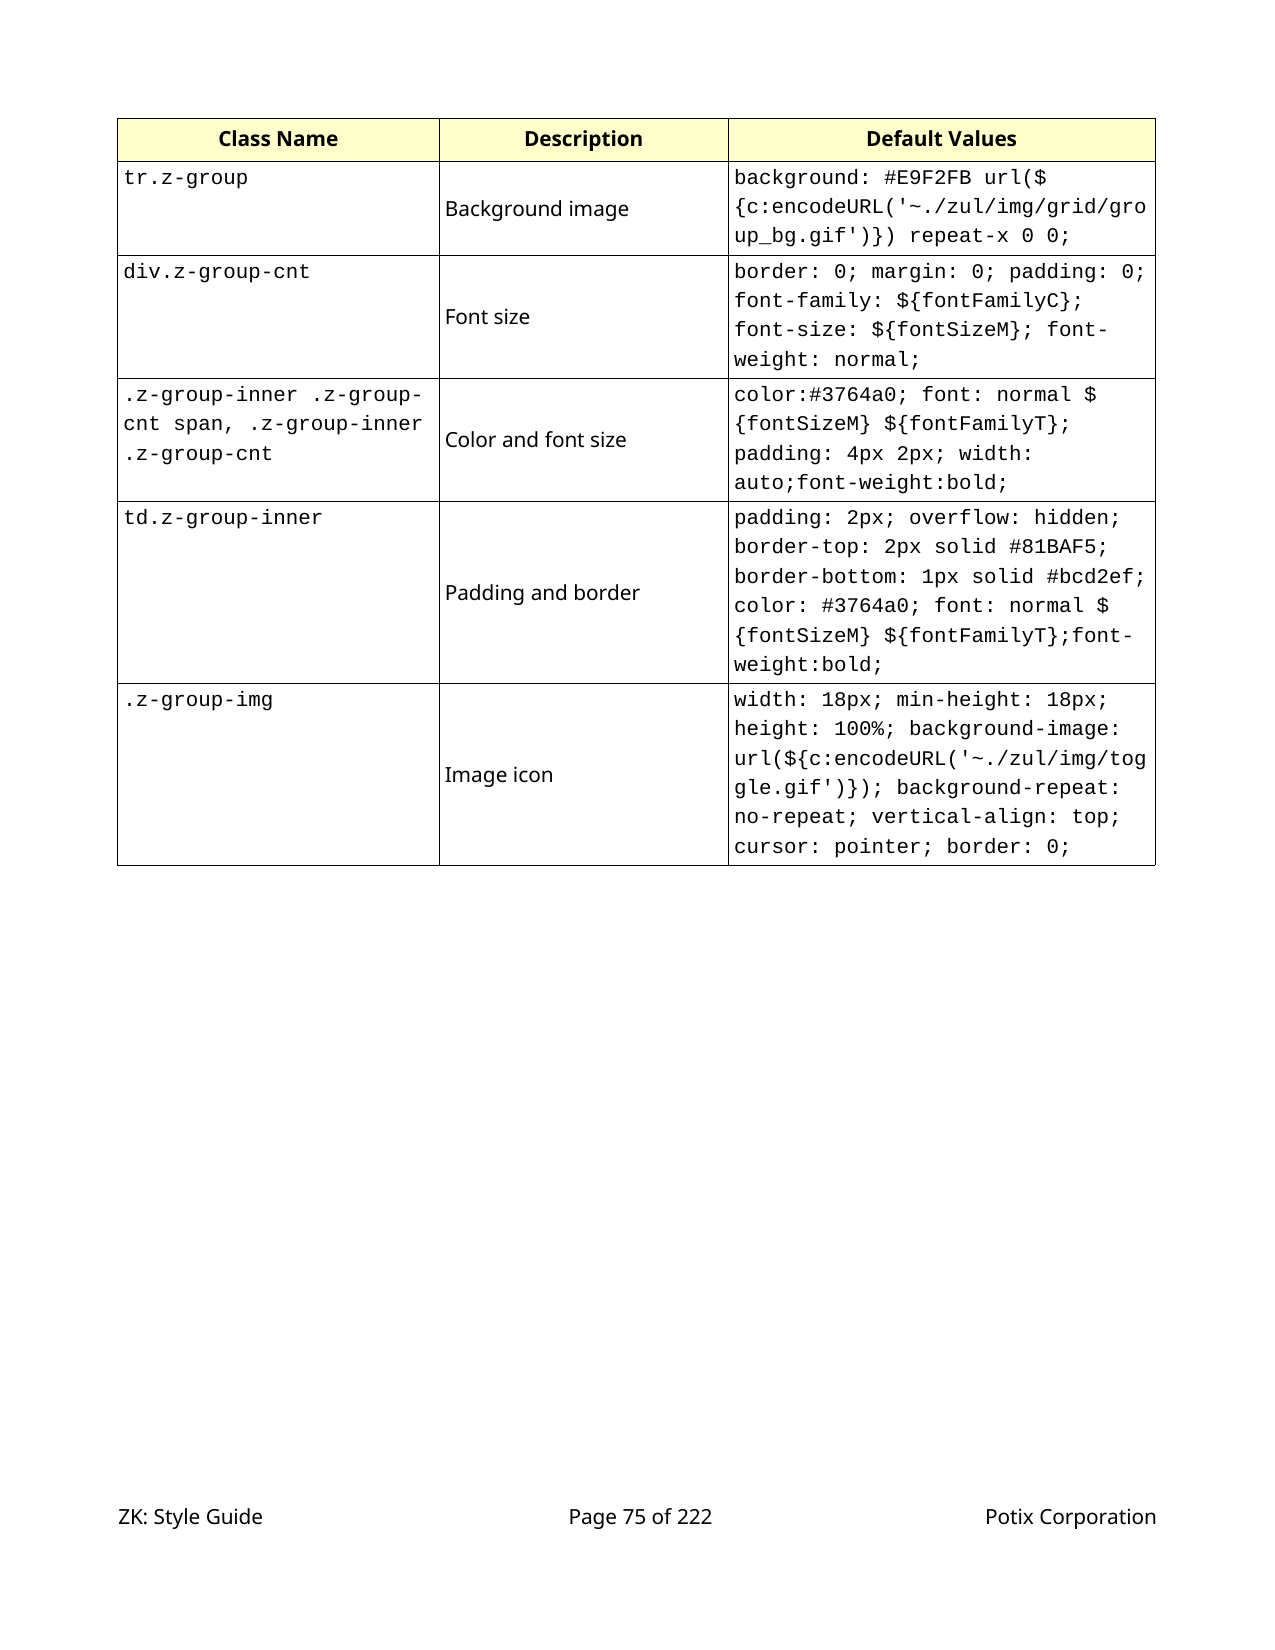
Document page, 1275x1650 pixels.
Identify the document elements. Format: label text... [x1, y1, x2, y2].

table_cell div.z-group-cnt [118, 256, 439, 378]
table_cell width: 18px; min-height: 18px; height: 100%; background-image: url(${c:encodeURL('~./zul/img/toggle.gif')}); background-repeat: no-repeat; vertical-align: top; cursor: pointer; border: 0; [729, 684, 1155, 865]
table_cell .z-group-img [118, 684, 439, 865]
table_cell td.z-group-inner [118, 502, 439, 683]
table_cell tr.z-group [118, 162, 439, 255]
table_cell border: 0; margin: 0; padding: 0; font-family: ${fontFamilyC}; font-size: ${fontSizeM}; font-weight: normal; [729, 256, 1155, 378]
table_cell Font size [440, 256, 728, 378]
table_cell color:#3764a0; font: normal ${fontSizeM} ${fontFamilyT}; padding: 4px 2px; width: auto;font-weight:bold; [729, 379, 1155, 501]
table_cell Color and font size [440, 379, 728, 501]
table_cell Background image [440, 162, 728, 255]
table_cell .z-group-inner .z-group-cnt span, .z-group-inner .z-group-cnt [118, 379, 439, 501]
table_cell background: #E9F2FB url(${c:encodeURL('~./zul/img/grid/group_bg.gif')}) repeat-x 0 0; [729, 162, 1155, 255]
table_cell Padding and border [440, 502, 728, 683]
table_cell Image icon [440, 684, 728, 865]
table_header Default Values [729, 119, 1155, 161]
table_cell padding: 2px; overflow: hidden; border-top: 2px solid #81BAF5; border-bottom: 1px solid #bcd2ef; color: #3764a0; font: normal ${fontSizeM} ${fontFamilyT};font-weight:bold; [729, 502, 1155, 683]
table_header Class Name [118, 119, 439, 161]
table_header Description [440, 119, 728, 161]
